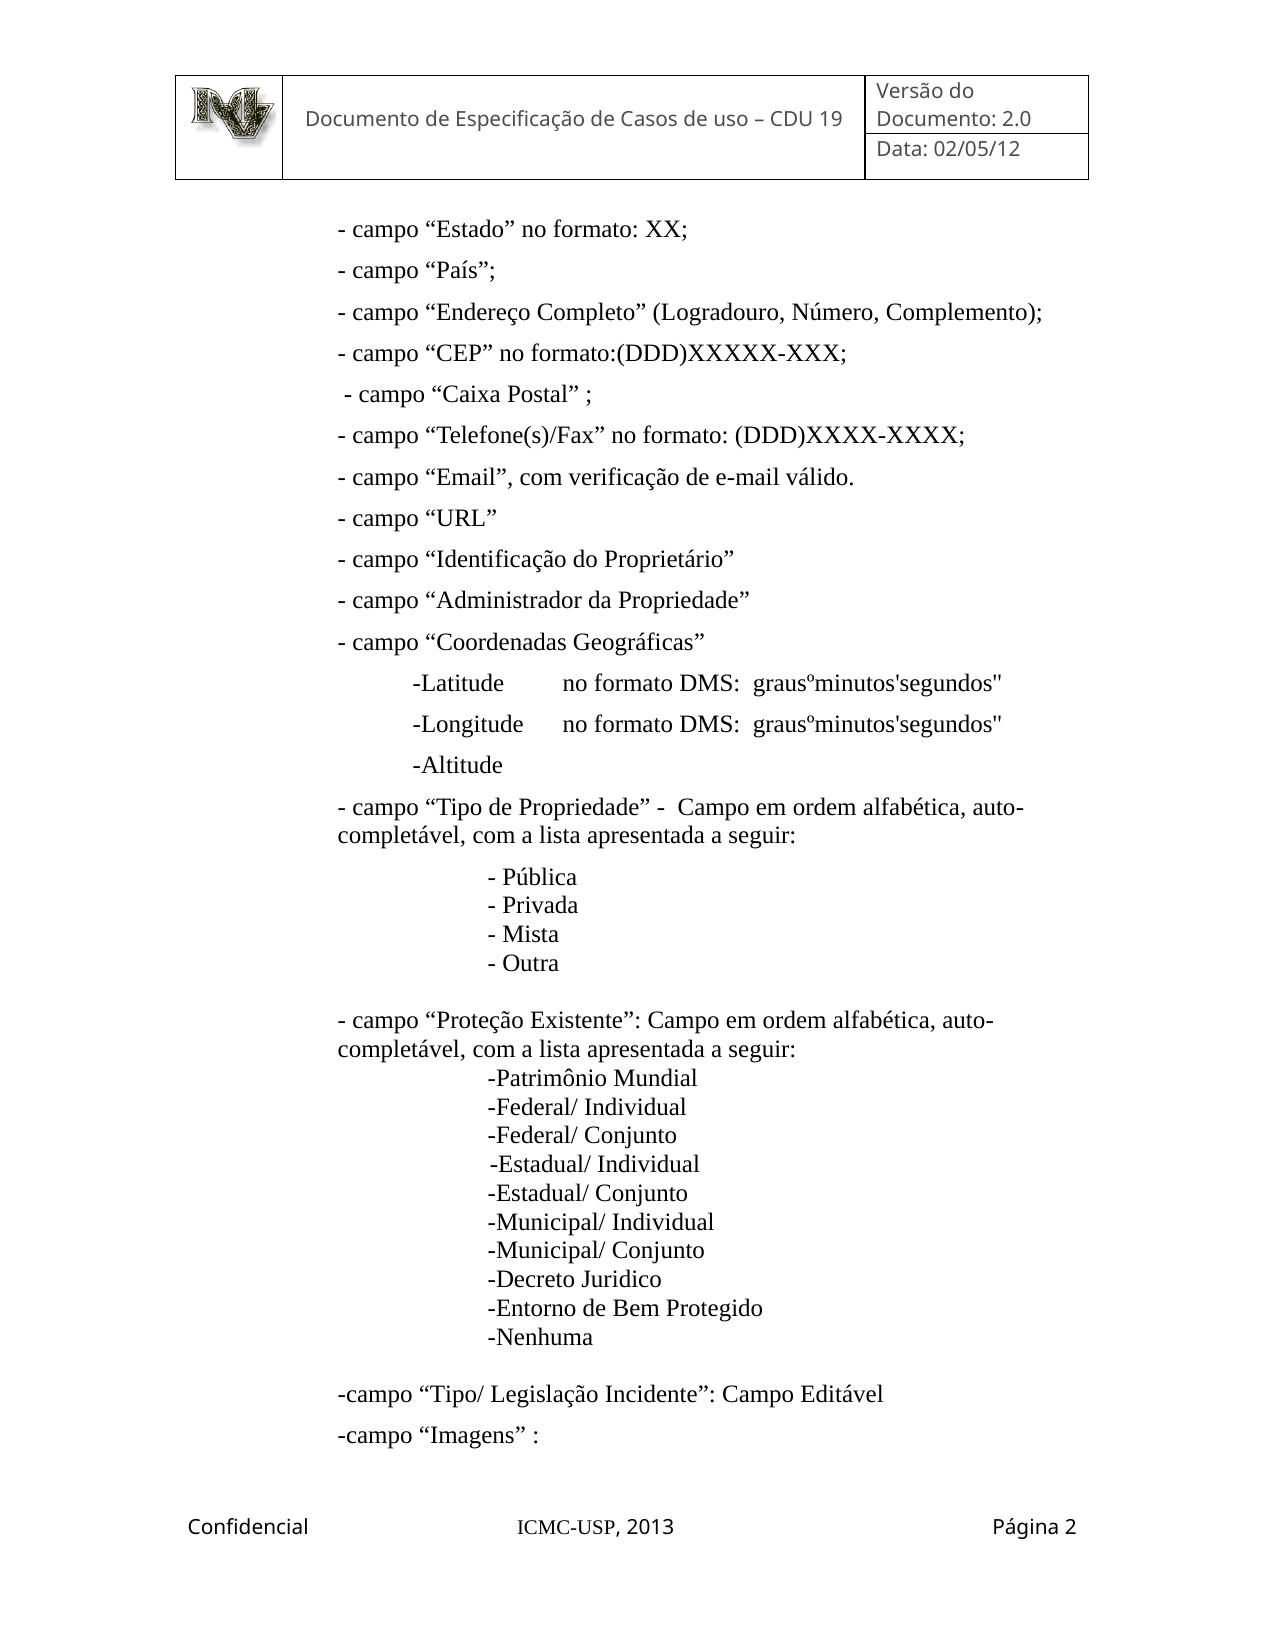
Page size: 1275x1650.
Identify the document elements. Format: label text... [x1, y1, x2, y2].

list - campo “Endereço Completo” (Logradouro, Número, Complemento); [187, 297, 1087, 326]
list -Decreto Juridico [300, 1264, 1087, 1293]
list -Federal/ Individual [300, 1092, 1087, 1121]
list - Mista [300, 919, 1087, 948]
list - campo “Tipo de Propriedade” - Campo em ordem alfabética, auto- completável, com a lista apresentada a seguir: [187, 792, 1087, 849]
list - campo “Proteção Existente”: Campo em ordem alfabética, auto-completável, com a lista apresentada a seguir: [300, 1006, 1087, 1063]
list - Outra [300, 948, 1087, 977]
list - Privada [300, 891, 1087, 919]
list -Patrimônio Mundial [300, 1063, 1087, 1092]
picture [186, 76, 277, 151]
list - campo “CEP” no formato:(DDD)XXXXX-XXX; [187, 338, 1087, 367]
list - campo “Administrador da Propriedade” [187, 586, 1087, 614]
list - campo “Estado” no formato: XX; [187, 214, 1087, 243]
list - campo “Coordenadas Geográficas” [300, 627, 1087, 656]
list -Longitude no formato DMS: grausºminutos'segundos'' [375, 709, 1087, 738]
list -Estadual/ Conjunto [300, 1178, 1087, 1207]
list -Entorno de Bem Protegido [300, 1293, 1087, 1322]
list -Municipal/ Individual [300, 1207, 1087, 1236]
list -Altitude [375, 751, 1087, 779]
list -Latitude no formato DMS: grausºminutos'segundos'' [375, 668, 1087, 697]
list - campo “Telefone(s)/Fax” no formato: (DDD)XXXX-XXXX; [187, 421, 1087, 449]
list - Pública [469, 862, 1087, 891]
list -campo “Tipo/ Legislação Incidente”: Campo Editável [300, 1379, 1087, 1408]
list -campo “Imagens” : [300, 1421, 1087, 1449]
list -Municipal/ Conjunto [469, 1236, 1087, 1264]
list - campo “Identificação do Proprietário” [187, 544, 1087, 573]
list -Nenhuma [300, 1322, 1087, 1351]
list -Federal/ Conjunto [300, 1121, 1087, 1149]
list - campo “País”; [187, 256, 1087, 284]
list -Estadual/ Individual [300, 1149, 1087, 1178]
list - campo “Email”, com verificação de e-mail válido. [187, 462, 1087, 491]
list - campo “Caixa Postal” ; [187, 379, 1087, 408]
list - campo “URL” [187, 503, 1087, 532]
